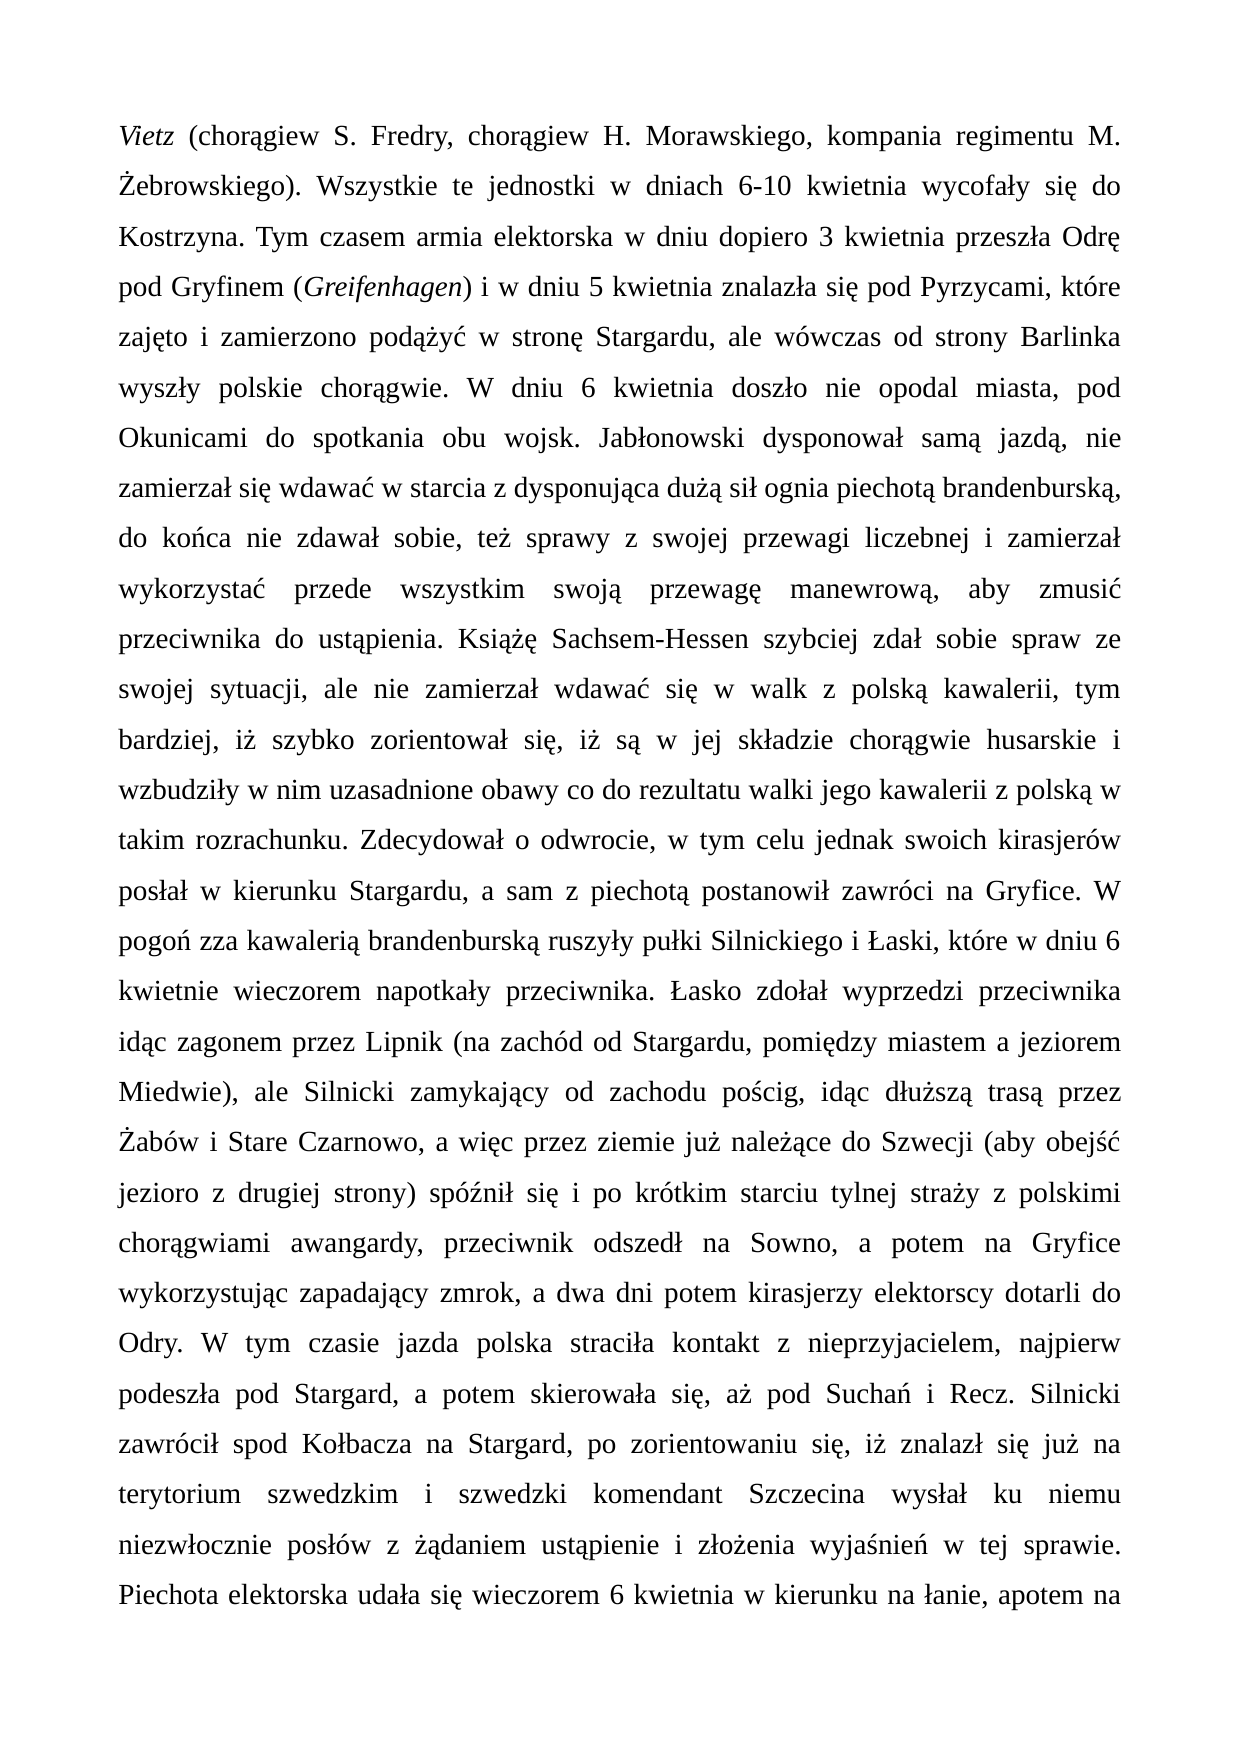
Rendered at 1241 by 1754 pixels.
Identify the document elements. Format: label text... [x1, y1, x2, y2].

text -Vietz (chorągiew S. Fredry, chorągiew H. Morawskiego, kompania regimentu M. Żebrowskiego). Wszystkie te jednostki w dniach 6-10 kwietnia wycofały się do Kostrzyna. Tym czasem armia elektorska w dniu dopiero 3 kwietnia przeszła Odrę pod Gryfinem (Greifenhagen) i w dniu 5 kwietnia znalazła się pod Pyrzycami, które zajęto i zamierzono podążyć w stronę Stargardu, ale wówczas od strony Barlinka wyszły polskie chorągwie. W dniu 6 kwietnia doszło nie opodal miasta, pod Okunicami do spotkania obu wojsk. Jabłonowski dysponował samą jazdą, nie zamierzał się wdawać w starcia z dysponująca dużą sił ognia piechotą brandenburską, do końca nie zdawał sobie, też sprawy z swojej przewagi liczebnej i zamierzał wykorzystać przede wszystkim swoją przewagę manewrową, aby zmusić przeciwnika do ustąpienia. Książę Sachsem-Hessen szybciej zdał sobie spraw ze swojej sytuacji, ale nie zamierzał wdawać się w walk z polską kawalerii, tym bardziej, iż szybko zorientował się, iż są w jej składzie chorągwie husarskie i wzbudziły w nim uzasadnione obawy co do rezultatu walki jego kawalerii z polską w takim rozrachunku. Zdecydował o odwrocie, w tym celu jednak swoich kirasjerów posłał w kierunku Stargardu, a sam z piechotą postanowił zawróci na Gryfice. W pogoń zza kawalerią brandenburską ruszyły pułki Silnickiego i Łaski, które w dniu 6 kwietnie wieczorem napotkały przeciwnika. Łasko zdołał wyprzedzi przeciwnika idąc zagonem przez Lipnik (na zachód od Stargardu, pomiędzy miastem a jeziorem Miedwie), ale Silnicki zamykający od zachodu pościg, idąc dłuższą trasą przez Żabów i Stare Czarnowo, a więc przez ziemie już należące do Szwecji (aby obejść jezioro z drugiej strony) spóźnił się i po krótkim starciu tylnej straży z polskimi chorągwiami awangardy, przeciwnik odszedł na Sowno, a potem na Gryfice wykorzystując zapadający zmrok, a dwa dni potem kirasjerzy elektorscy dotarli do Odry. W tym czasie jazda polska straciła kontakt z nieprzyjacielem, najpierw podeszła pod Stargard, a potem skierowała się, aż pod Suchań i Recz. Silnicki zawrócił spod Kołbacza na Stargard, po zorientowaniu się, iż znalazł się już na terytorium szwedzkim i szwedzki komendant Szczecina wysłał ku niemu niezwłocznie posłów z żądaniem ustąpienie i złożenia wyjaśnień w tej sprawie. Piechota elektorska udała się wieczorem 6 kwietnia w kierunku na łanie, apotem na [118, 118, 1122, 1611]
